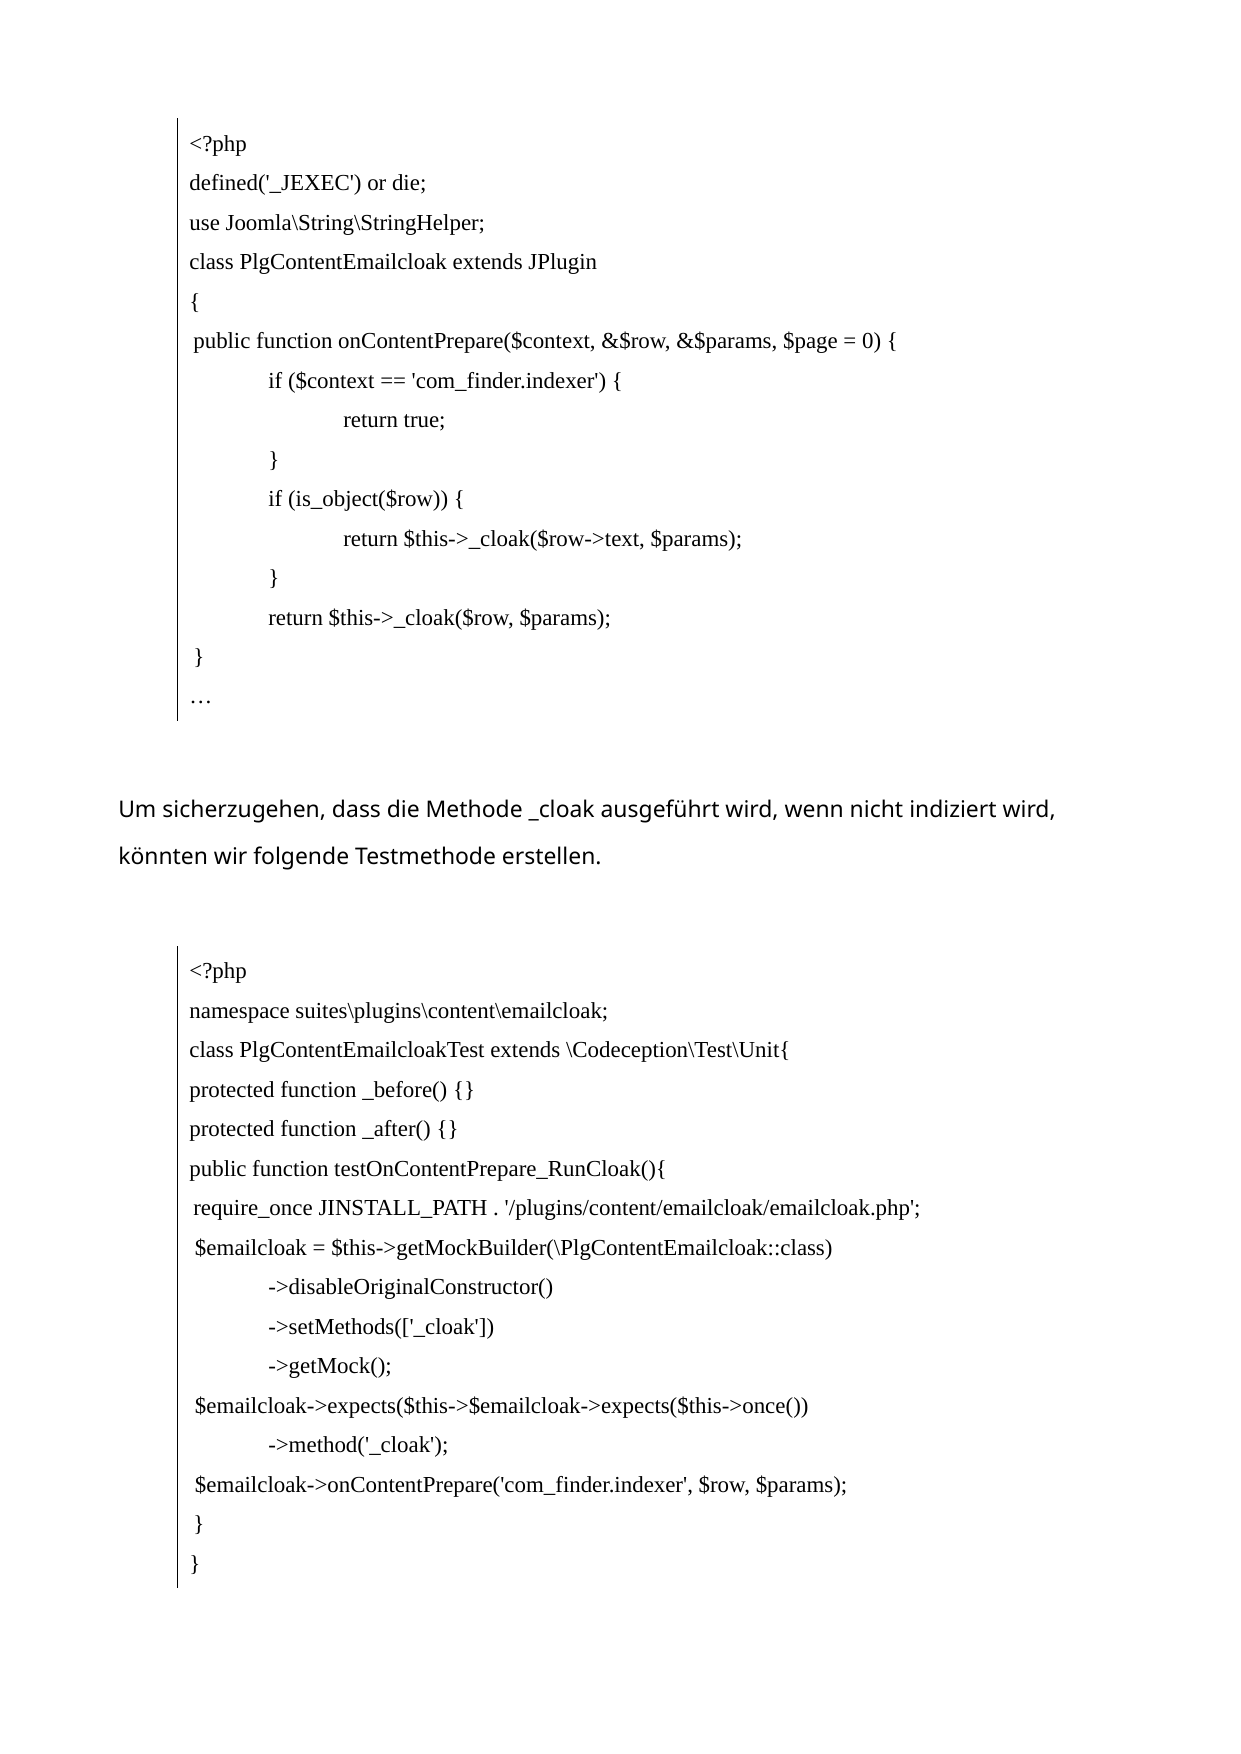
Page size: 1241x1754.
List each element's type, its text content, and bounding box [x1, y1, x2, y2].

text <?php namespace suites\plugins\content\emailcloak; class PlgContentEmailcloakTest extends \Codeception\Test\Unit{ protected function _before() {} protected function _after() {} public function testOnContentPrepare_RunCloak(){ require_once JINSTALL_PATH . '/plugins/content/emailcloak/emailcloak.php'; $emailcloak = $this->getMockBuilder(\PlgContentEmailcloak::class) ->disableOriginalConstructor() ->setMethods(['_cloak']) ->getMock(); $emailcloak->expects($this->$emailcloak->expects($this->once()) ->method('_cloak'); $emailcloak->onContentPrepare('com_finder.indexer', $row, $params); } } [178, 946, 1122, 1588]
text <?php defined('_JEXEC') or die; use Joomla\String\StringHelper; class PlgContentEmailcloak extends JPlugin { public function onContentPrepare($context, &$row, &$params, $page = 0) { if ($context == 'com_finder.indexer') { return true; } if (is_object($row)) { return $this->_cloak($row->text, $params); } return $this->_cloak($row, $params); } … [178, 118, 1122, 721]
text Um sicherzugehen, dass die Methode _cloak ausgeführt wird, wenn nicht indiziert wird, könnten wir folgende Testmethode erstellen. [118, 793, 1122, 871]
